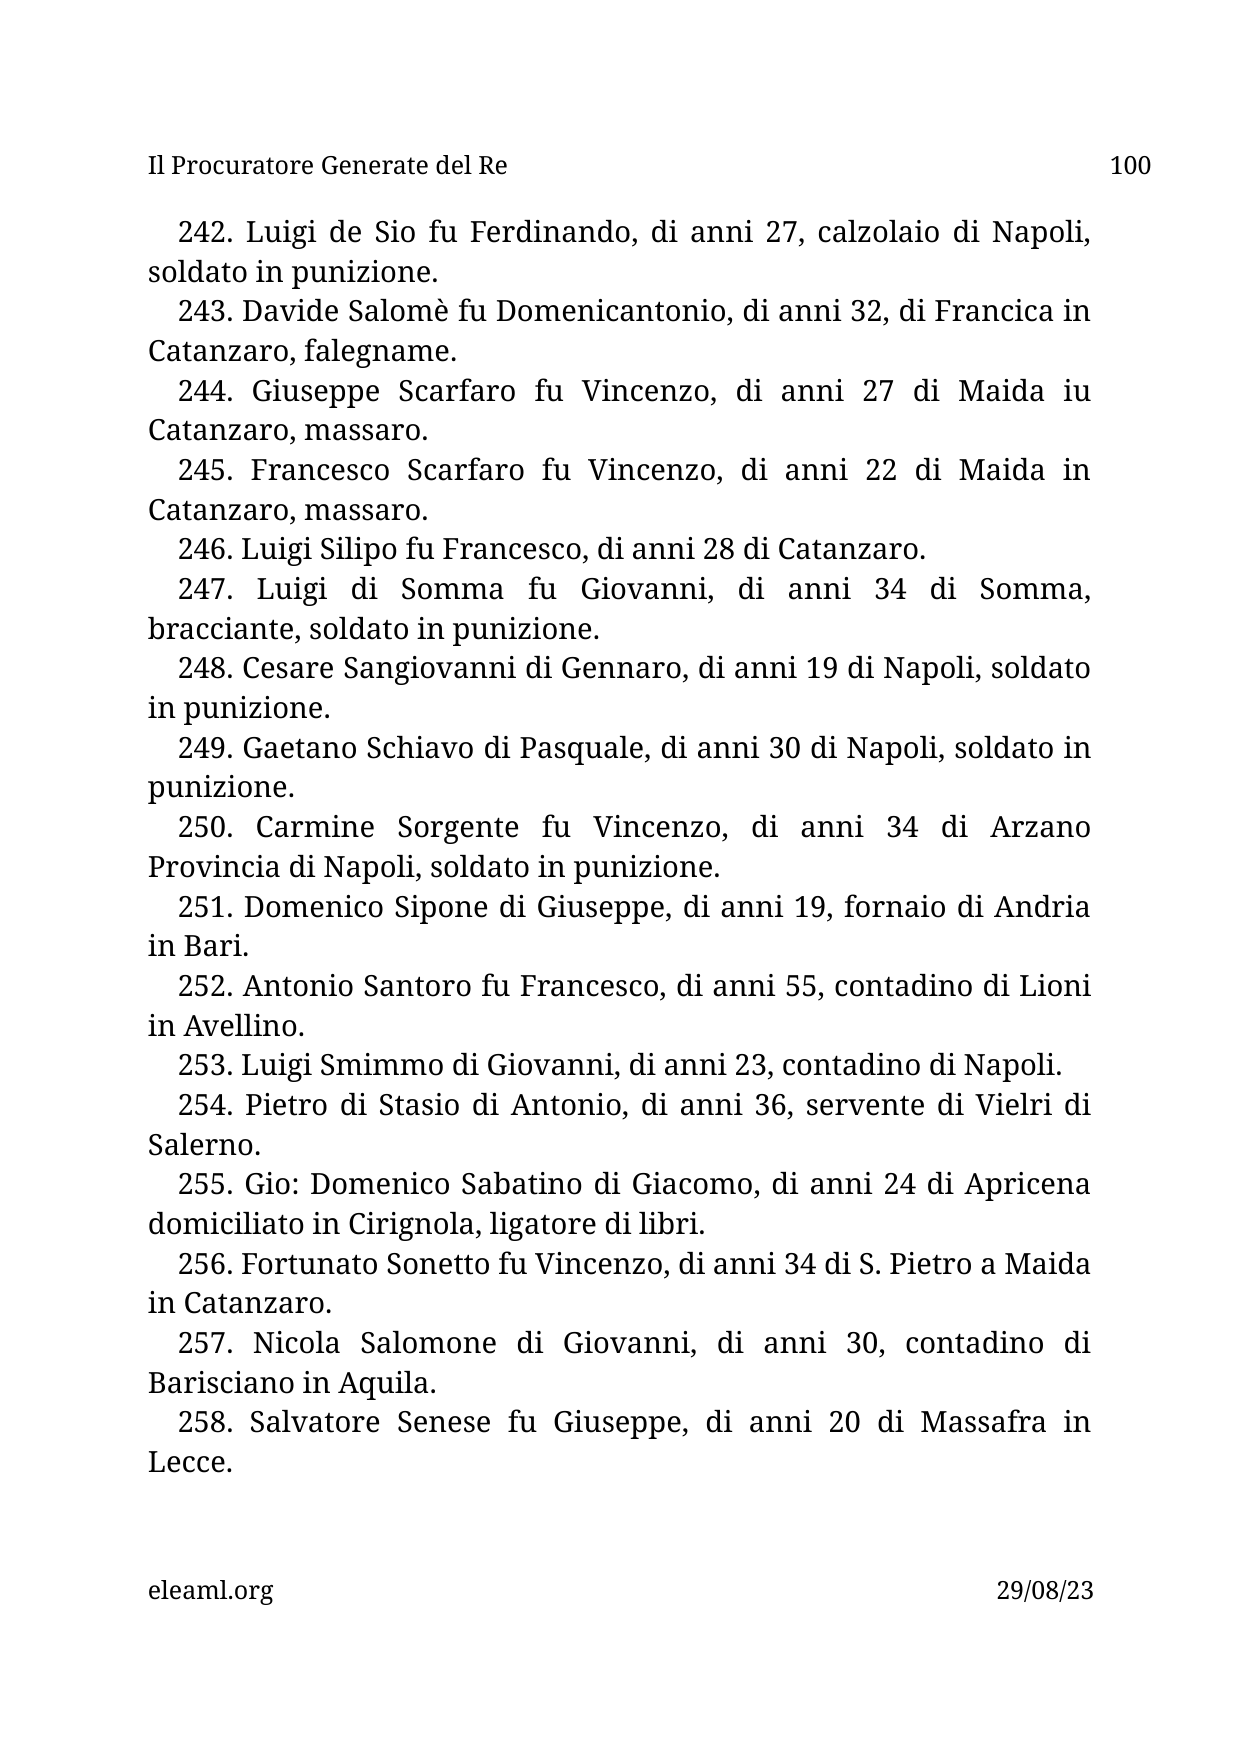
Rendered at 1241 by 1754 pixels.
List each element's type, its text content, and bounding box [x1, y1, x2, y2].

text 247. Luigi di Somma fu Giovanni, di anni 34 di Somma, bracciante, soldato in punizione. [148, 568, 1093, 648]
text 243. Davide Salomè fu Domenicantonio, di anni 32, di Francica in Catanzaro, falegname. [148, 291, 1093, 370]
text 244. Giuseppe Scarfaro fu Vincenzo, di anni 27 di Maida iu Catanzaro, massaro. [148, 370, 1093, 449]
text 245. Francesco Scarfaro fu Vincenzo, di anni 22 di Maida in Catanzaro, massaro. [148, 449, 1093, 529]
text 252. Antonio Santoro fu Francesco, di anni 55, contadino di Lioni in Avellino. [148, 965, 1093, 1044]
text 256. Fortunato Sonetto fu Vincenzo, di anni 34 di S. Pietro a Maida in Catanzaro. [148, 1243, 1093, 1322]
text 246. Luigi Silipo fu Francesco, di anni 28 di Catanzaro. [148, 529, 1093, 568]
text 253. Luigi Smimmo di Giovanni, di anni 23, contadino di Napoli. [148, 1044, 1093, 1084]
text 258. Salvatore Senese fu Giuseppe, di anni 20 di Massafra in Lecce. [148, 1402, 1093, 1481]
text 242. Luigi de Sio fu Ferdinando, di anni 27, calzolaio di Napoli, soldato in punizione. [148, 211, 1093, 291]
text 249. Gaetano Schiavo di Pasquale, di anni 30 di Napoli, soldato in punizione. [148, 727, 1093, 806]
text 257. Nicola Salomone di Giovanni, di anni 30, contadino di Barisciano in Aquila. [148, 1322, 1093, 1402]
text 248. Cesare Sangiovanni di Gennaro, di anni 19 di Napoli, soldato in punizione. [148, 648, 1093, 727]
text 250. Carmine Sorgente fu Vincenzo, di anni 34 di Arzano Provincia di Napoli, soldato in punizione. [148, 806, 1093, 886]
text 254. Pietro di Stasio di Antonio, di anni 36, servente di Vielri di Salerno. [148, 1084, 1093, 1164]
text 251. Domenico Sipone di Giuseppe, di anni 19, fornaio di Andria in Bari. [148, 886, 1093, 965]
text 255. Gio: Domenico Sabatino di Giacomo, di anni 24 di Apricena domiciliato in Cirignola, ligatore di libri. [148, 1164, 1093, 1243]
